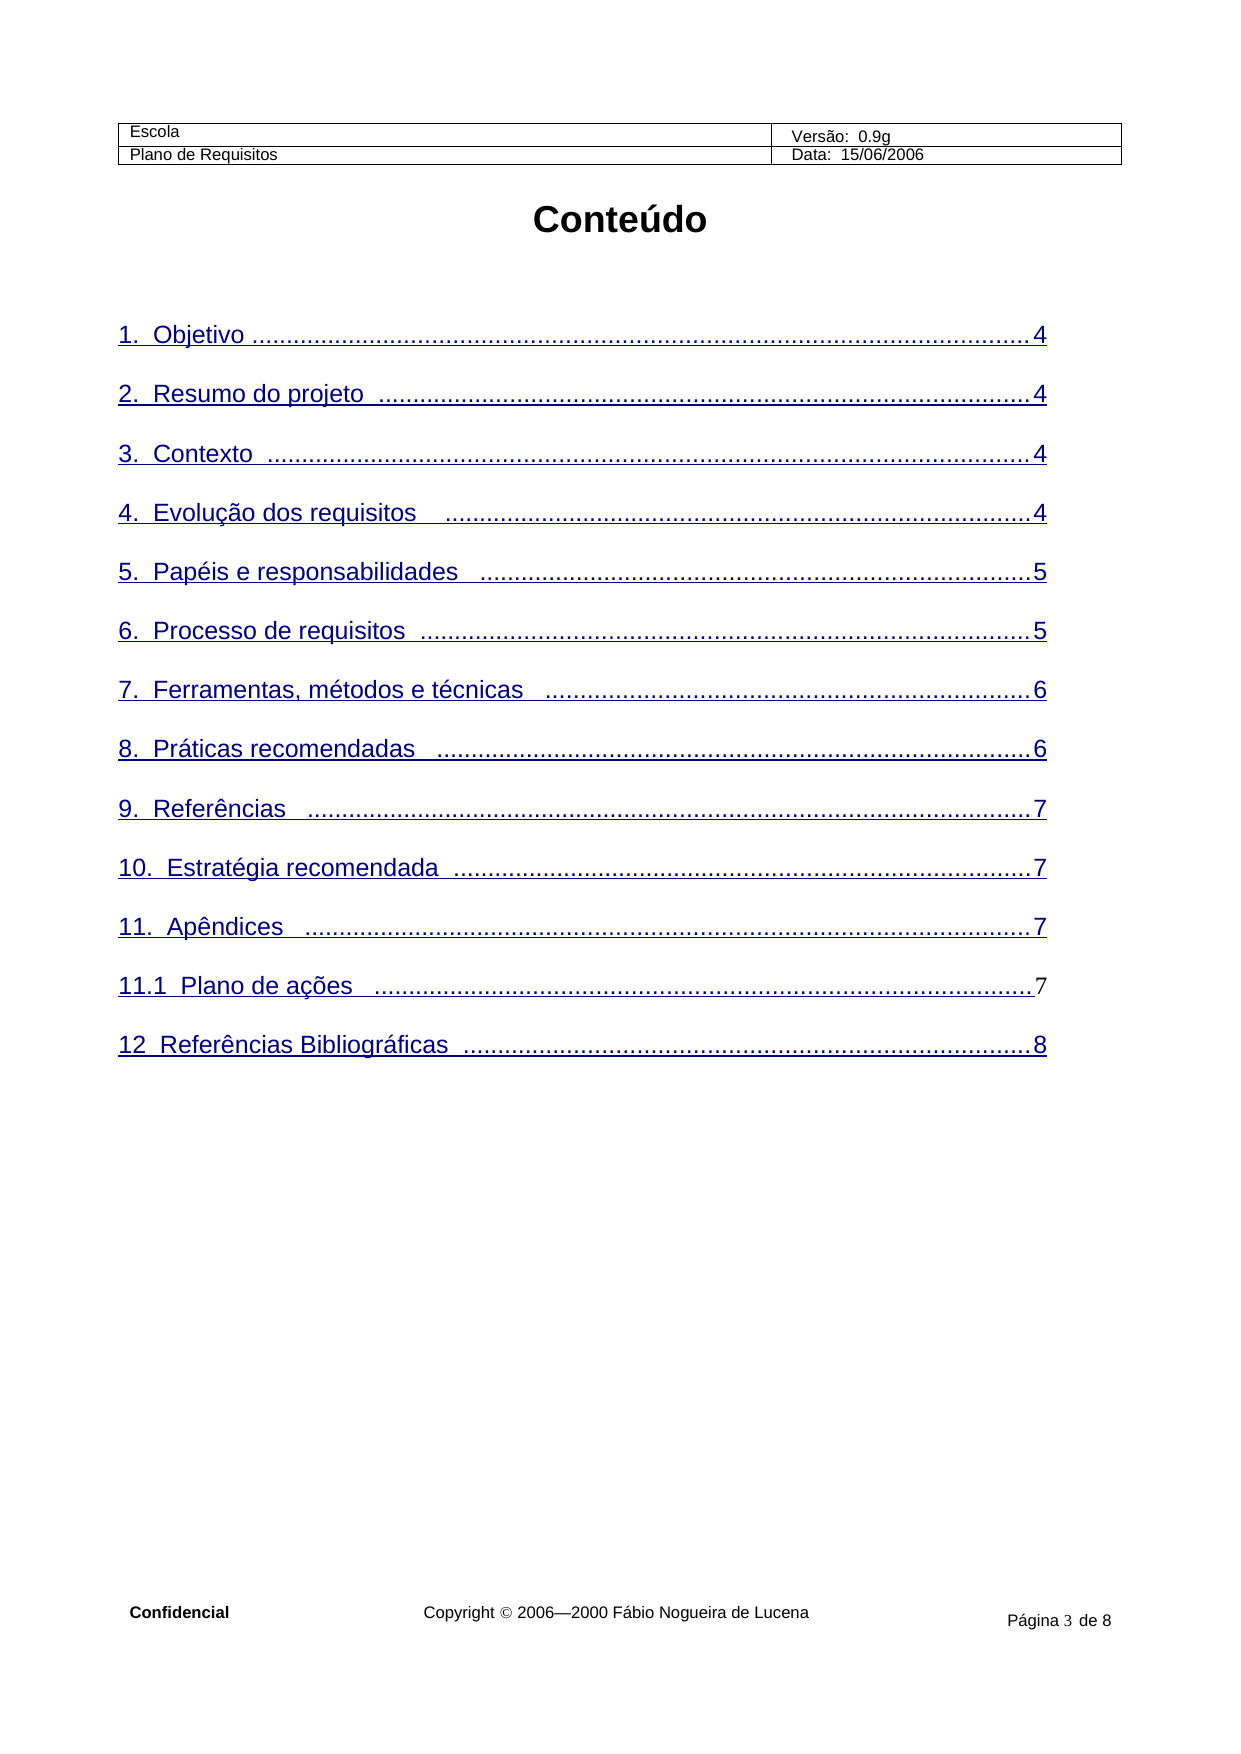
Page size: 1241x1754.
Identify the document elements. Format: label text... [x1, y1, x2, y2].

text 8. Práticas recomendadas 6 [118, 735, 1047, 759]
text 12 Referências Bibliográficas 8 [118, 1031, 1047, 1055]
text 5. Papéis e responsabilidades 5 [118, 558, 1047, 582]
text 10. Estratégia recomendada 7 [118, 854, 1047, 878]
text 7. Ferramentas, métodos e técnicas 6 [118, 676, 1047, 700]
text 4. Evolução dos requisitos 4 [118, 499, 1047, 523]
text 6. Processo de requisitos 5 [118, 617, 1047, 641]
text 11.1 Plano de ações 7 [118, 972, 1047, 1000]
text 2. Resumo do projeto 4 [118, 380, 1047, 404]
text 3. Contexto 4 [118, 439, 1047, 464]
title Conteúdo [118, 198, 1122, 240]
text 1. Objetivo 4 [118, 321, 1047, 345]
text 9. Referências 7 [118, 794, 1047, 819]
text 11. Apêndices 7 [118, 913, 1047, 937]
